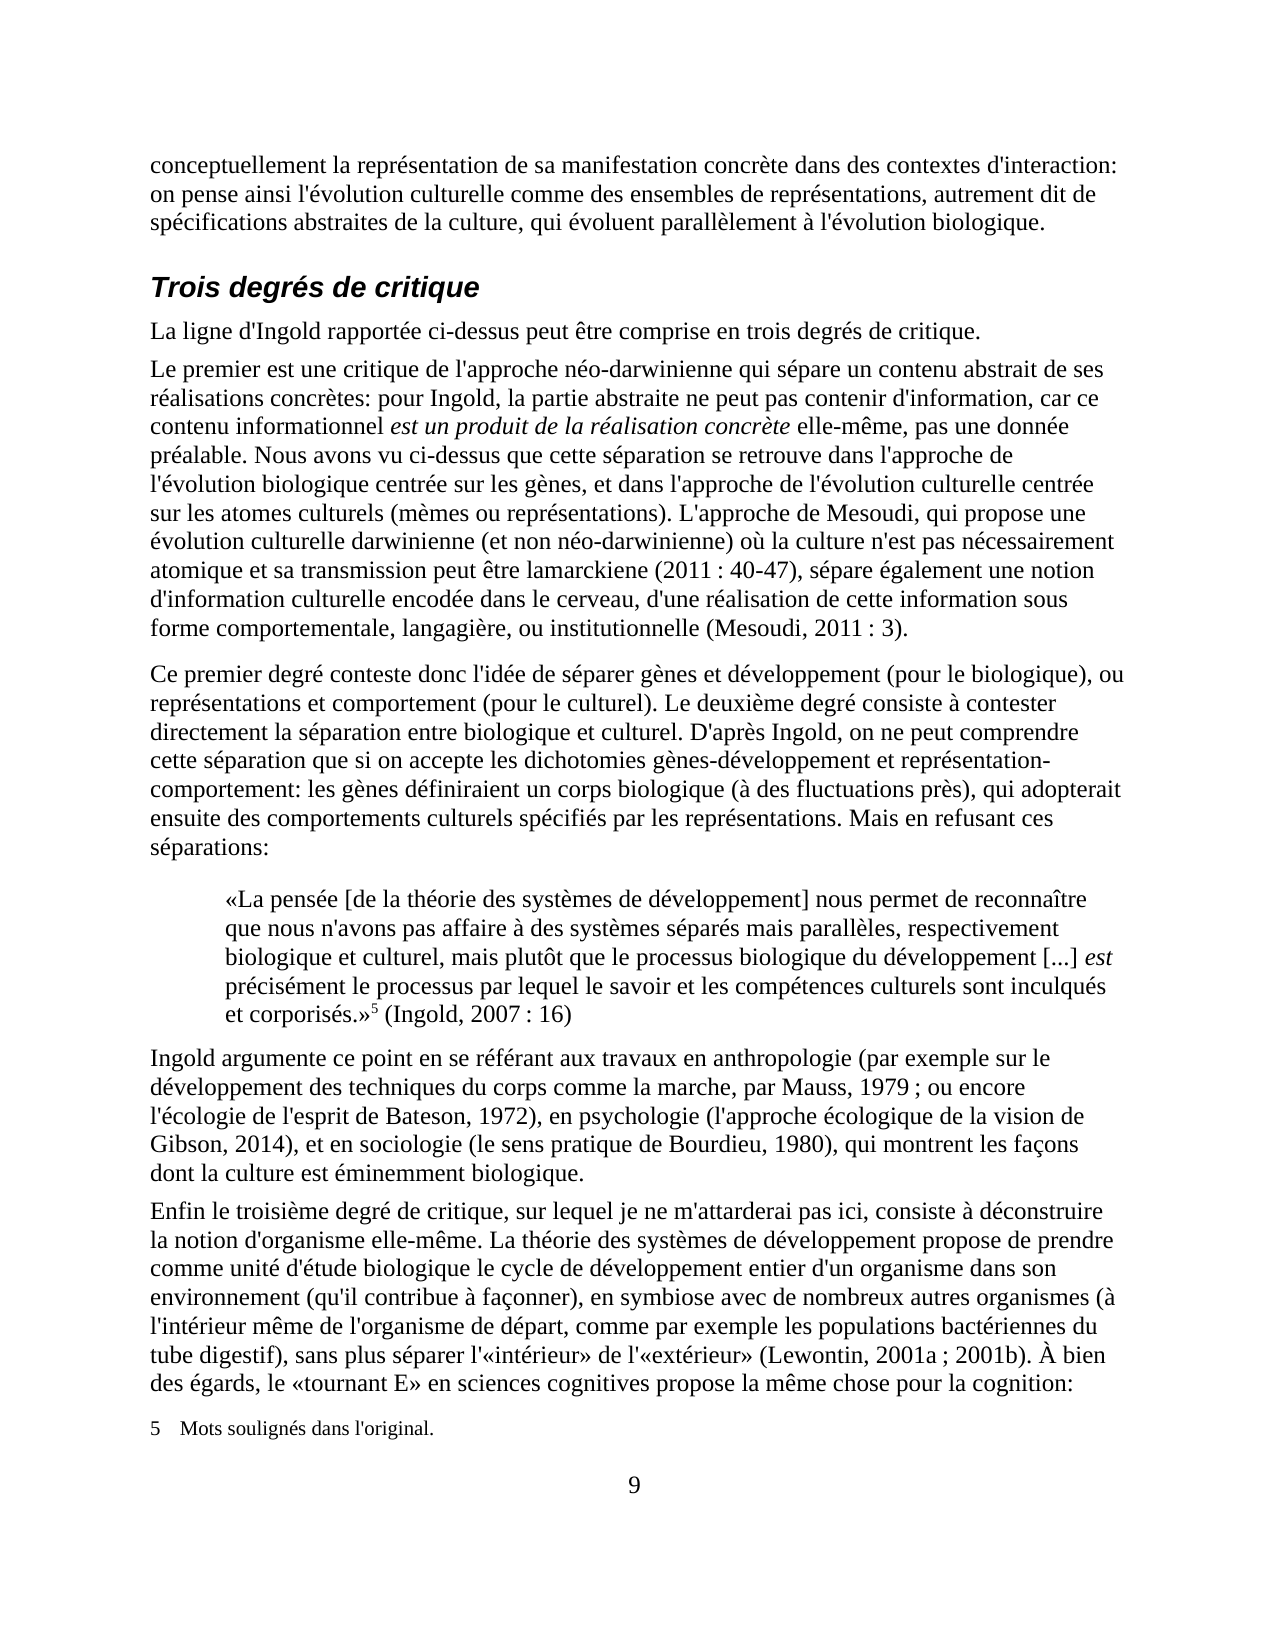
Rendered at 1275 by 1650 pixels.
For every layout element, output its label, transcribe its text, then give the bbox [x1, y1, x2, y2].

text Mots soulignés dans l'original. [150, 1416, 1125, 1440]
text La ligne d'Ingold rapportée ci-dessus peut être comprise en trois degrés de critique. [150, 316, 1125, 345]
subtitle Trois degrés de critique [150, 270, 1125, 304]
text Ce premier degré conteste donc l'idée de séparer gènes et développement (pour le biologique), ou représentations et comportement (pour le culturel). Le deuxième degré consiste à contester directement la séparation entre biologique et culturel. D'après Ingold, on ne peut comprendre cette séparation que si on accepte les dichotomies gènes-développement et représentation-comportement: les gènes définiraient un corps biologique (à des fluctuations près), qui adopterait ensuite des comportements culturels spécifiés par les représentations. Mais en refusant ces séparations: [150, 659, 1125, 861]
text Enfin le troisième degré de critique, sur lequel je ne m'attarderai pas ici, consiste à déconstruire la notion d'organisme elle-même. La théorie des systèmes de développement propose de prendre comme unité d'étude biologique le cycle de développement entier d'un organisme dans son environnement (qu'il contribue à façonner), en symbiose avec de nombreux autres organismes (à l'intérieur même de l'organisme de départ, comme par exemple les populations bactériennes du tube digestif), sans plus séparer l'«intérieur» de l'«extérieur» (Lewontin, 2001a ; 2001b). À bien des égards, le «tournant E» en sciences cognitives propose la même chose pour la cognition: [150, 1196, 1125, 1397]
text «La pensée [de la théorie des systèmes de développement] nous permet de reconnaître que nous n'avons pas affaire à des systèmes séparés mais parallèles, respectivement biologique et culturel, mais plutôt que le processus biologique du développement [...] est précisément le processus par lequel le savoir et les compétences culturels sont inculqués et corporisés.» (Ingold, 2007 : 16) [225, 884, 1125, 1028]
text conceptuellement la représentation de sa manifestation concrète dans des contextes d'interaction: on pense ainsi l'évolution culturelle comme des ensembles de représentations, autrement dit de spécifications abstraites de la culture, qui évoluent parallèlement à l'évolution biologique. [150, 150, 1125, 236]
text Ingold argumente ce point en se référant aux travaux en anthropologie (par exemple sur le développement des techniques du corps comme la marche, par Mauss, 1979 ; ou encore l'écologie de l'esprit de Bateson, 1972), en psychologie (l'approche écologique de la vision de Gibson, 2014), et en sociologie (le sens pratique de Bourdieu, 1980), qui montrent les façons dont la culture est éminemment biologique. [150, 1043, 1125, 1187]
text Le premier est une critique de l'approche néo-darwinienne qui sépare un contenu abstrait de ses réalisations concrètes: pour Ingold, la partie abstraite ne peut pas contenir d'information, car ce contenu informationnel est un produit de la réalisation concrète elle-même, pas une donnée préalable. Nous avons vu ci-dessus que cette séparation se retrouve dans l'approche de l'évolution biologique centrée sur les gènes, et dans l'approche de l'évolution culturelle centrée sur les atomes culturels (mèmes ou représentations). L'approche de Mesoudi, qui propose une évolution culturelle darwinienne (et non néo-darwinienne) où la culture n'est pas nécessairement atomique et sa transmission peut être lamarckiene (2011 : 40‑47), sépare également une notion d'information culturelle encodée dans le cerveau, d'une réalisation de cette information sous forme comportementale, langagière, ou institutionnelle (Mesoudi, 2011 : 3). [150, 354, 1125, 641]
